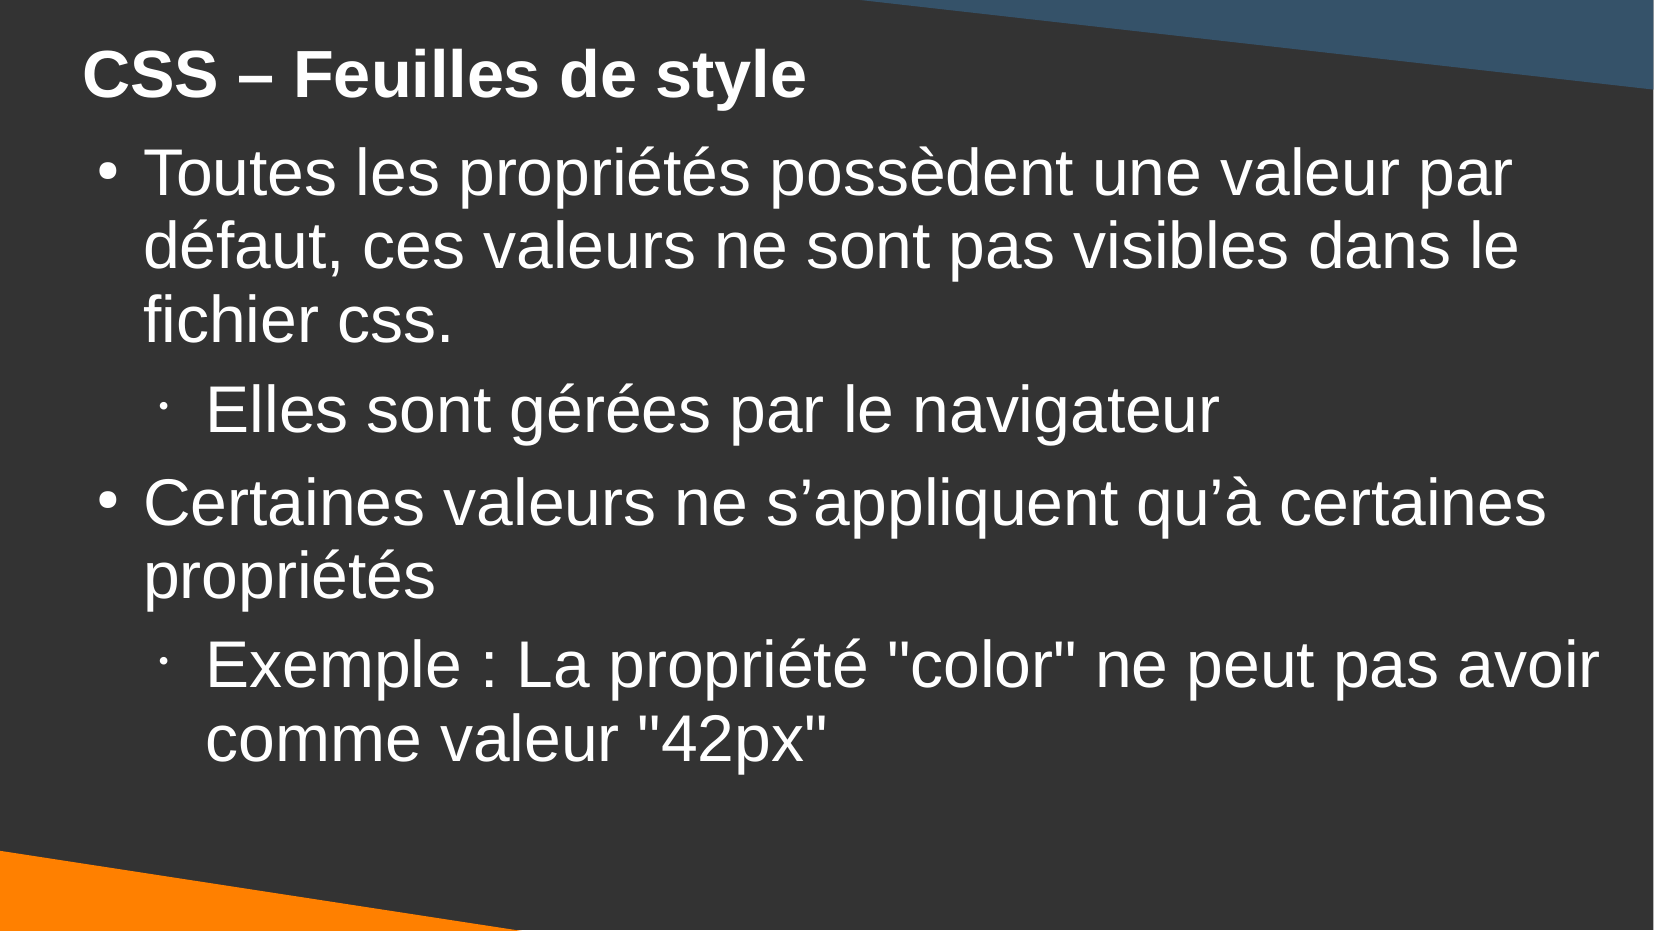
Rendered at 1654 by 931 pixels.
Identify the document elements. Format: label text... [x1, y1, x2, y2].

text_box [860, 0, 1654, 90]
text_box [0, 850, 522, 931]
list Toutes les propriétés possèdent une valeur par défaut, ces valeurs ne sont pas visibles dans le fichier css. Elles sont gérées par le navigateur Certaines valeurs ne s’appliquent qu’à certaines propriétés Exemple : La propriété "color" ne peut pas avoir comme valeur "42px" [80, 135, 1605, 780]
title CSS – Feuilles de style [82, 37, 1571, 114]
